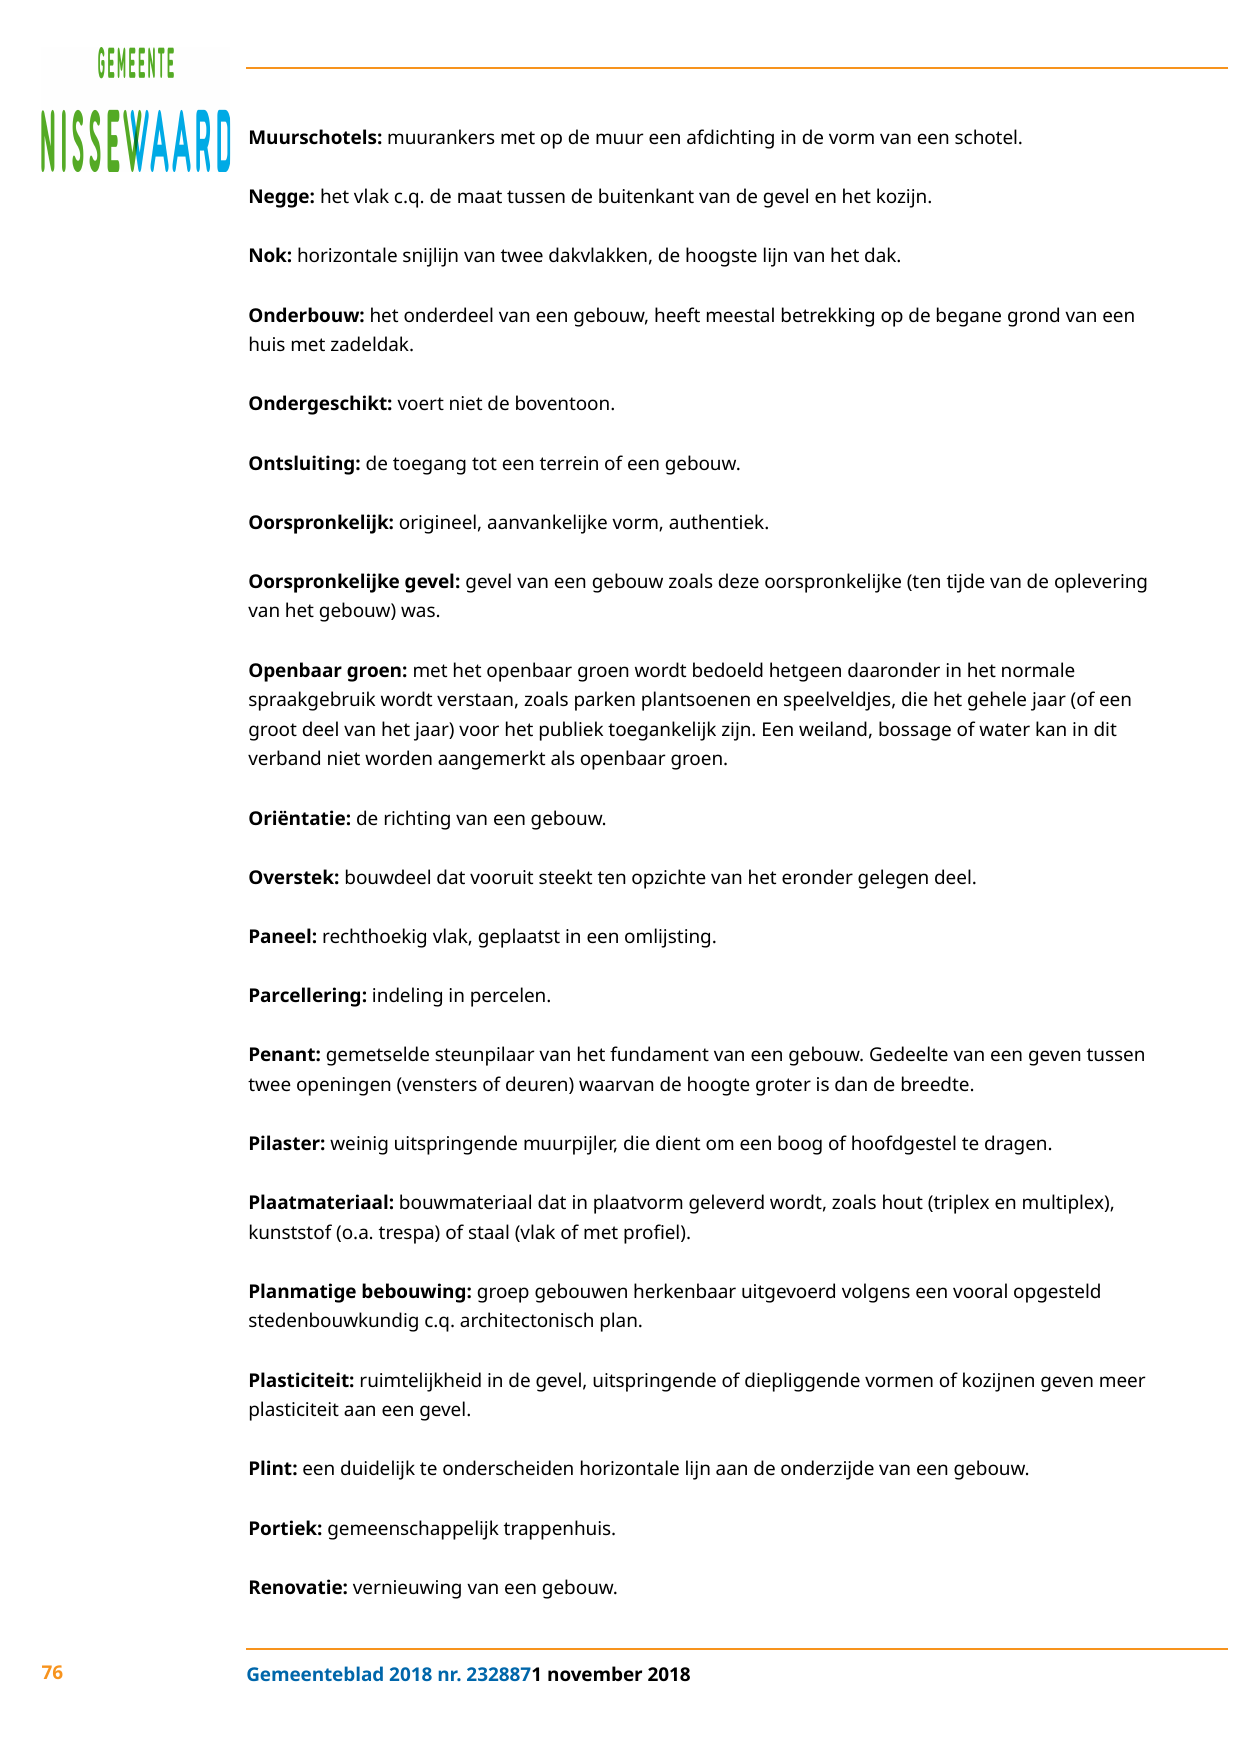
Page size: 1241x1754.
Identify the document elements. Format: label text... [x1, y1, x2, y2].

text Planmatige bebouwing: groep gebouwen herkenbaar uitgevoerd volgens een vooral opgesteld stedenbouwkundig c.q. architectonisch plan. [248, 1278, 1152, 1333]
text Ontsluiting: de toegang tot een terrein of een gebouw. [248, 450, 1152, 476]
text Openbaar groen: met het openbaar groen wordt bedoeld hetgeen daaronder in het normale spraakgebruik wordt verstaan, zoals parken plantsoenen en speelveldjes, die het gehele jaar (of een groot deel van het jaar) voor het publiek toegankelijk zijn. Een weiland, bossage of water kan in dit verband niet worden aangemerkt als openbaar groen. [248, 657, 1152, 771]
text Negge: het vlak c.q. de maat tussen de buitenkant van de gevel en het kozijn. [248, 183, 1152, 209]
text Onderbouw: het onderdeel van een gebouw, heeft meestal betrekking op de begane grond van een huis met zadeldak. [248, 302, 1152, 357]
text Overstek: bouwdeel dat vooruit steekt ten opzichte van het eronder gelegen deel. [248, 864, 1152, 890]
text Ondergeschikt: voert niet de boventoon. [248, 391, 1152, 416]
text Paneel: rechthoekig vlak, geplaatst in een omlijsting. [248, 923, 1152, 949]
picture [154, 157, 165, 172]
text Oriëntatie: de richting van een gebouw. [248, 805, 1152, 831]
text Oorspronkelijk: origineel, aanvankelijke vorm, authentiek. [248, 509, 1152, 535]
text Pilaster: weinig uitspringende muurpijler, die dient om een boog of hoofdgestel te dragen. [248, 1130, 1152, 1156]
text Parcellering: indeling in percelen. [248, 982, 1152, 1008]
picture [41, 47, 231, 172]
text Oorspronkelijke gevel: gevel van een gebouw zoals deze oorspronkelijke (ten tijde van de oplevering van het gebouw) was. [248, 568, 1152, 623]
text Plasticiteit: ruimtelijkheid in de gevel, uitspringende of diepliggende vormen of kozijnen geven meer plasticiteit aan een gevel. [248, 1367, 1152, 1422]
picture [200, 151, 206, 172]
text Plaatmateriaal: bouwmateriaal dat in plaatvorm geleverd wordt, zoals hout (triplex en multiplex), kunststof (o.a. trespa) of staal (vlak of met profiel). [248, 1189, 1152, 1245]
text Portiek: gemeenschappelijk trappenhuis. [248, 1515, 1152, 1541]
text Penant: gemetselde steunpilaar van het fundament van een gebouw. Gedeelte van een geven tussen twee openingen (vensters of deuren) waarvan de hoogte groter is dan de breedte. [248, 1041, 1152, 1097]
picture [176, 157, 187, 172]
picture [222, 122, 227, 160]
text Nok: horizontale snijlijn van twee dakvlakken, de hoogste lijn van het dak. [248, 243, 1152, 268]
text Muurschotels: muurankers met op de muur een afdichting in de vorm van een schotel. [248, 124, 1152, 150]
text Plint: een duidelijk te onderscheiden horizontale lijn aan de onderzijde van een gebouw. [248, 1456, 1152, 1481]
picture [201, 122, 206, 138]
text Renovatie: vernieuwing van een gebouw. [248, 1574, 1152, 1600]
